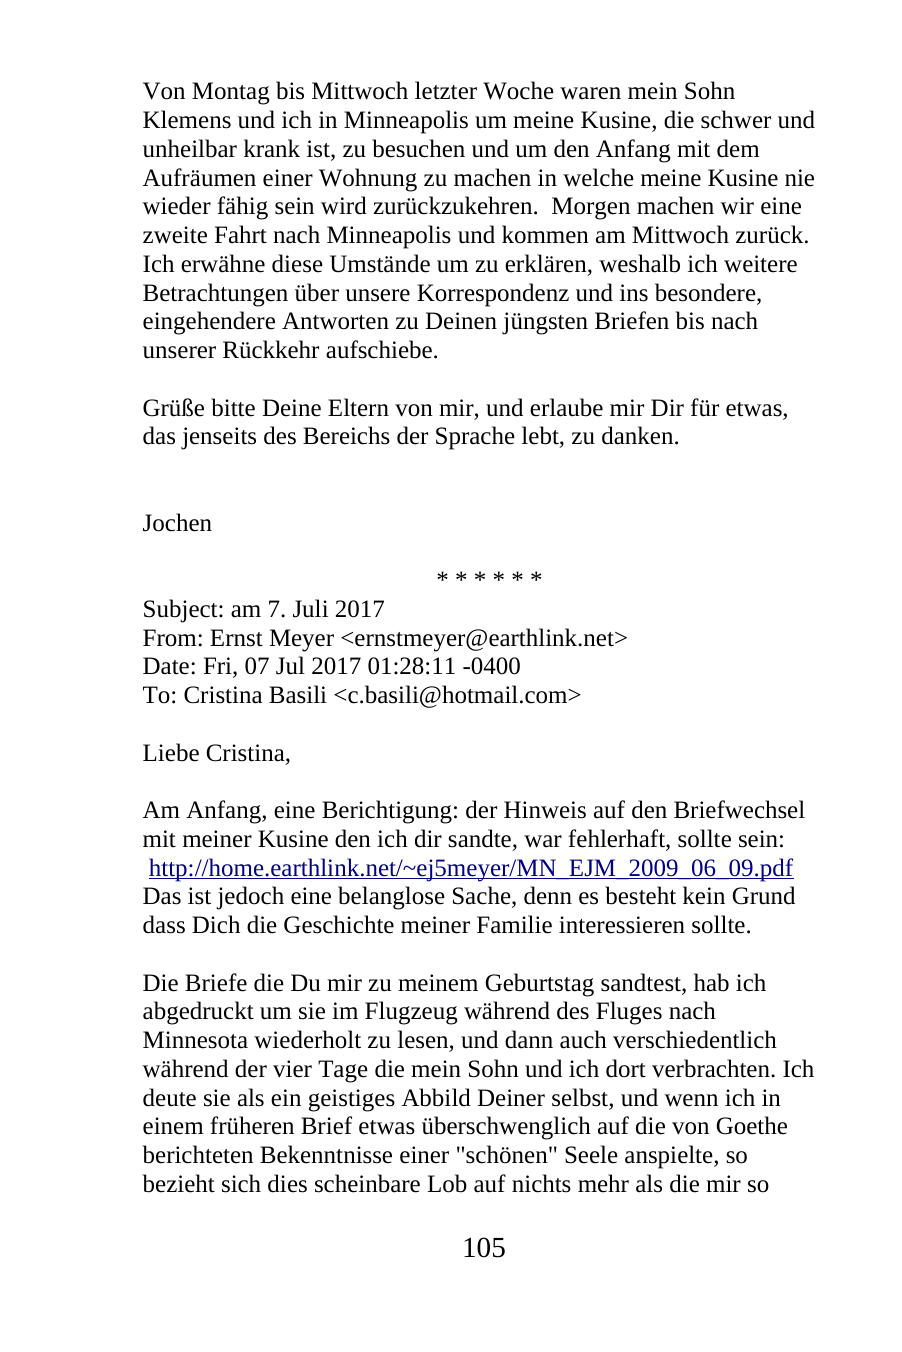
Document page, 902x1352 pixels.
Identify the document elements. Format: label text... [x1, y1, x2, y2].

text Von Montag bis Mittwoch letzter Woche waren mein Sohn Klemens und ich in Minneapolis um meine Kusine, die schwer und unheilbar krank ist, zu besuchen und um den Anfang mit dem Aufräumen einer Wohnung zu machen in welche meine Kusine nie wieder fähig sein wird zurückzukehren. Morgen machen wir eine zweite Fahrt nach Minneapolis und kommen am Mittwoch zurück. Ich erwähne diese Umstände um zu erklären, weshalb ich weitere Betrachtungen über unsere Korrespondenz und ins besondere, eingehendere Antworten zu Deinen jüngsten Briefen bis nach unserer Rückkehr aufschiebe. [142, 76, 825, 364]
text * * * * * * [142, 565, 825, 594]
text http://home.earthlink.net/~ej5meyer/MN_EJM_2009_06_09.pdf [142, 853, 825, 881]
text Date: Fri, 07 Jul 2017 01:28:11 -0400 [142, 651, 825, 680]
text Grüße bitte Deine Eltern von mir, und erlaube mir Dir für etwas, das jenseits des Bereichs der Sprache lebt, zu danken. [142, 393, 825, 450]
text Die Briefe die Du mir zu meinem Geburtstag sandtest, hab ich abgedruckt um sie im Flugzeug während des Fluges nach Minnesota wiederholt zu lesen, und dann auch verschiedentlich während der vier Tage die mein Sohn und ich dort verbrachten. Ich deute sie als ein geistiges Abbild Deiner selbst, und wenn ich in einem früheren Brief etwas überschwenglich auf die von Goethe berichteten Bekenntnisse einer "schönen" Seele anspielte, so bezieht sich dies scheinbare Lob auf nichts mehr als die mir so [142, 968, 825, 1198]
text Subject: am 7. Juli 2017 [142, 594, 825, 623]
text Liebe Cristina, [142, 738, 825, 766]
text Das ist jedoch eine belanglose Sache, denn es besteht kein Grund dass Dich die Geschichte meiner Familie interessieren sollte. [142, 881, 825, 939]
text To: Cristina Basili <c.basili@hotmail.com> [142, 680, 825, 709]
text From: Ernst Meyer <ernstmeyer@earthlink.net> [142, 623, 825, 651]
text Am Anfang, eine Berichtigung: der Hinweis auf den Briefwechsel mit meiner Kusine den ich dir sandte, war fehlerhaft, sollte sein: [142, 795, 825, 853]
text Jochen [142, 479, 825, 536]
